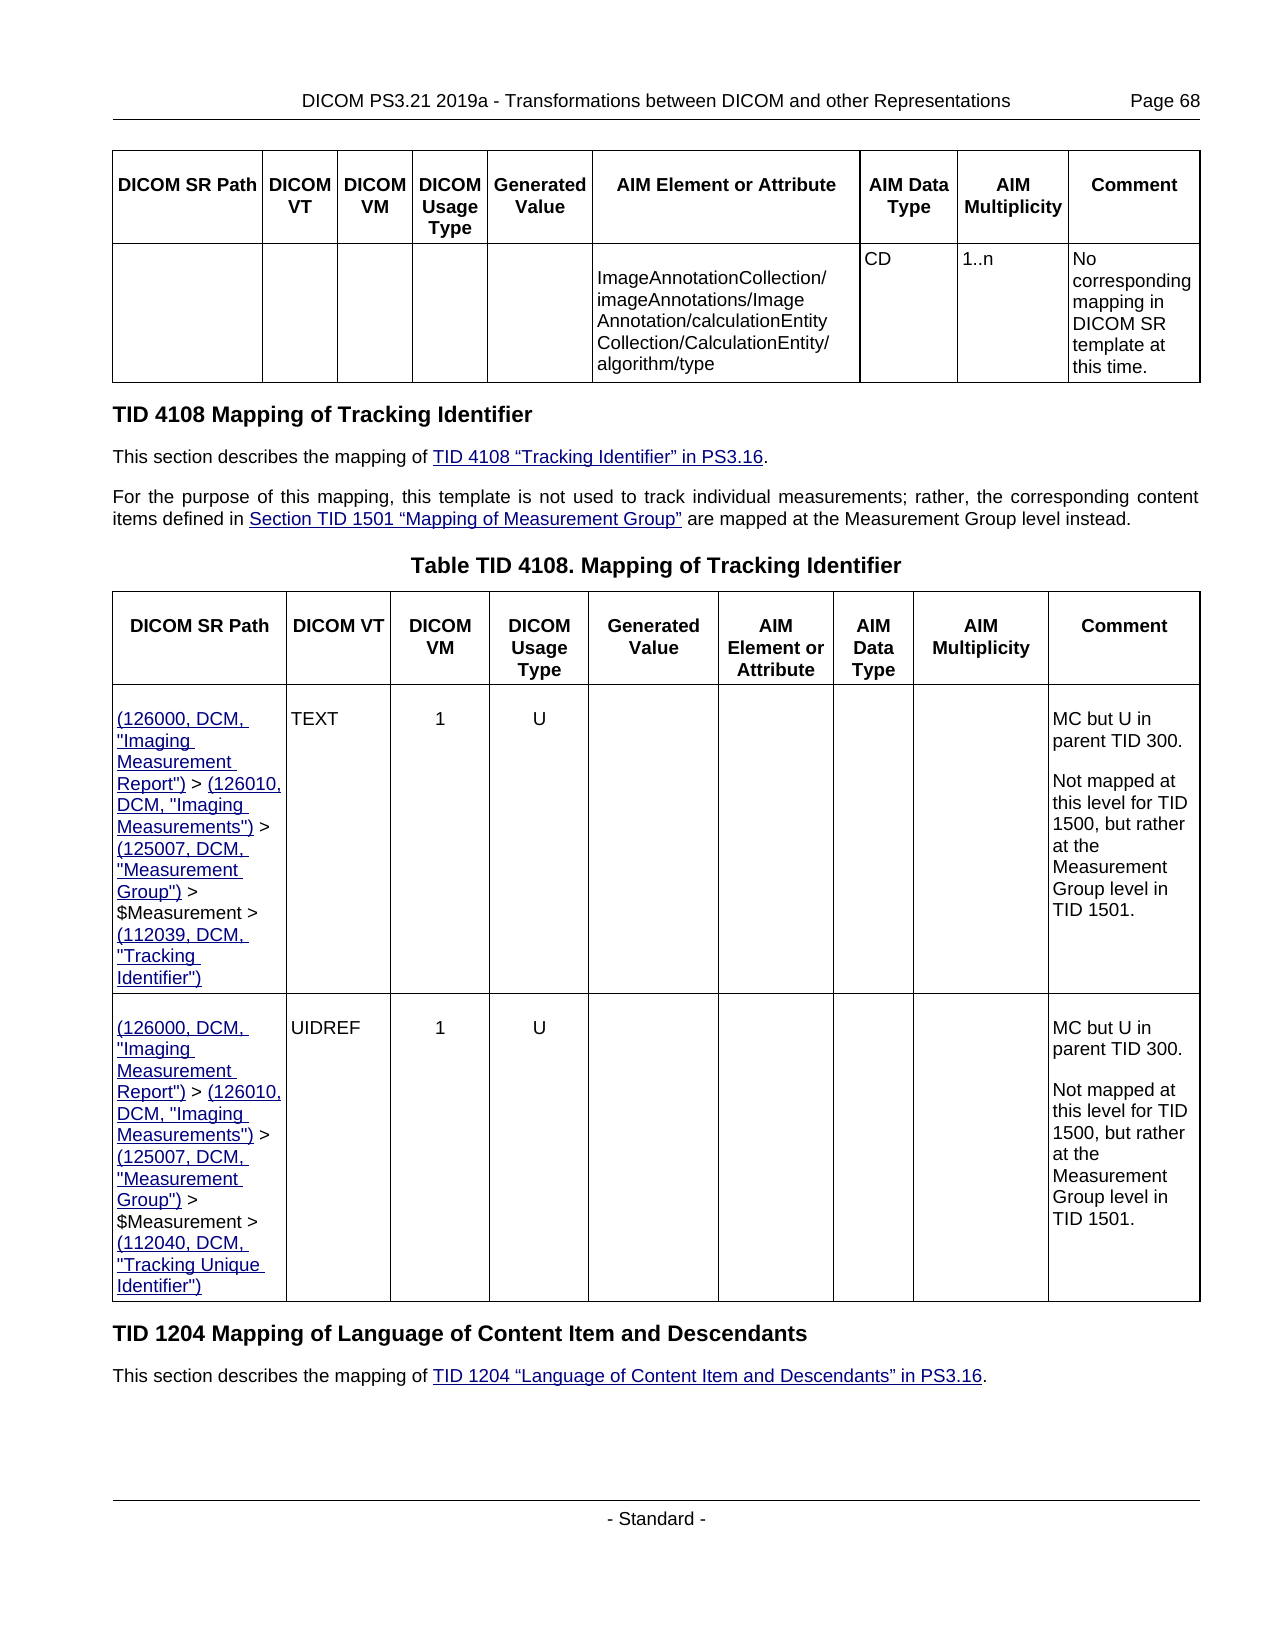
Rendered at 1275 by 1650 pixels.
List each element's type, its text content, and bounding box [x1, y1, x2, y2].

table_header Generated Value [589, 592, 718, 684]
table_header Generated Value [488, 151, 592, 243]
table_header DICOM VM [338, 151, 412, 243]
table_header Comment [1069, 151, 1199, 243]
text TID 4108 Mapping of Tracking Identifier [112, 401, 1200, 427]
table_header AIM Element or Attribute [719, 592, 833, 684]
table_header DICOM VT [287, 592, 390, 684]
table_header DICOM SR Path [113, 151, 262, 243]
table_cell No corresponding mapping in DICOM SR template at this time. [1069, 244, 1199, 382]
table_cell Image​Annotation​​Collection/​image​Annotations/​Image​Annotation/​calculation​Entity​Collection/​CalculationEntity/​algorithm/​type [593, 244, 859, 382]
table_header Comment [1049, 592, 1199, 684]
table_cell 1..n [958, 244, 1068, 382]
table_cell [488, 244, 592, 382]
table_cell (126000, DCM, "Imaging Measurement Report") > (126010, DCM, "Imaging Measurements") > (125007, DCM, "Measurement Group") > $Measurement > (112039, DCM, "Tracking Identifier") [113, 685, 286, 992]
text This section describes the mapping of TID 1204 “Language of Content Item and Descendants” in PS3.16. [112, 1365, 1200, 1387]
table_header DICOM VM [391, 592, 489, 684]
text Table TID 4108. Mapping of Tracking Identifier [112, 552, 1200, 578]
table_cell [263, 244, 337, 382]
text TID 1204 Mapping of Language of Content Item and Descendants [112, 1321, 1200, 1347]
table_header AIM Data Type [834, 592, 913, 684]
table_cell [589, 685, 718, 992]
table_cell [113, 244, 262, 382]
table_cell [338, 244, 412, 382]
table_cell 1 [391, 685, 489, 992]
table_cell [914, 685, 1048, 992]
table_header DICOM Usage Type [490, 592, 588, 684]
table_cell [914, 994, 1048, 1301]
text This section describes the mapping of TID 4108 “Tracking Identifier” in PS3.16. [112, 446, 1200, 467]
table_cell 1 [391, 994, 489, 1301]
table_cell U [490, 994, 588, 1301]
table_header DICOM Usage Type [413, 151, 487, 243]
table_cell MC but U in parent TID 300. Not mapped at this level for TID 1500, but rather at the Measurement Group level in TID 1501. [1049, 685, 1199, 992]
table_header DICOM VT [263, 151, 337, 243]
table_cell MC but U in parent TID 300. Not mapped at this level for TID 1500, but rather at the Measurement Group level in TID 1501. [1049, 994, 1199, 1301]
table_cell (126000, DCM, "Imaging Measurement Report") > (126010, DCM, "Imaging Measurements") > (125007, DCM, "Measurement Group") > $Measurement > (112040, DCM, "Tracking Unique Identifier") [113, 994, 286, 1301]
table_header AIM Multiplicity [914, 592, 1048, 684]
table_header AIM Element or Attribute [593, 151, 859, 243]
table_cell [834, 685, 913, 992]
table_cell CD [861, 244, 957, 382]
table_cell [834, 994, 913, 1301]
table_cell [413, 244, 487, 382]
table_header DICOM SR Path [113, 592, 286, 684]
table_cell [719, 994, 833, 1301]
table_cell UIDREF [287, 994, 390, 1301]
table_cell TEXT [287, 685, 390, 992]
table_header AIM Multiplicity [958, 151, 1068, 243]
table_cell U [490, 685, 588, 992]
table_header AIM Data Type [861, 151, 957, 243]
text For the purpose of this mapping, this template is not used to track individual measurements; rather, the corresponding content items defined in Section TID 1501 “Mapping of Measurement Group” are mapped at the Measurement Group level instead. [112, 486, 1200, 529]
table_cell [719, 685, 833, 992]
table_cell [589, 994, 718, 1301]
